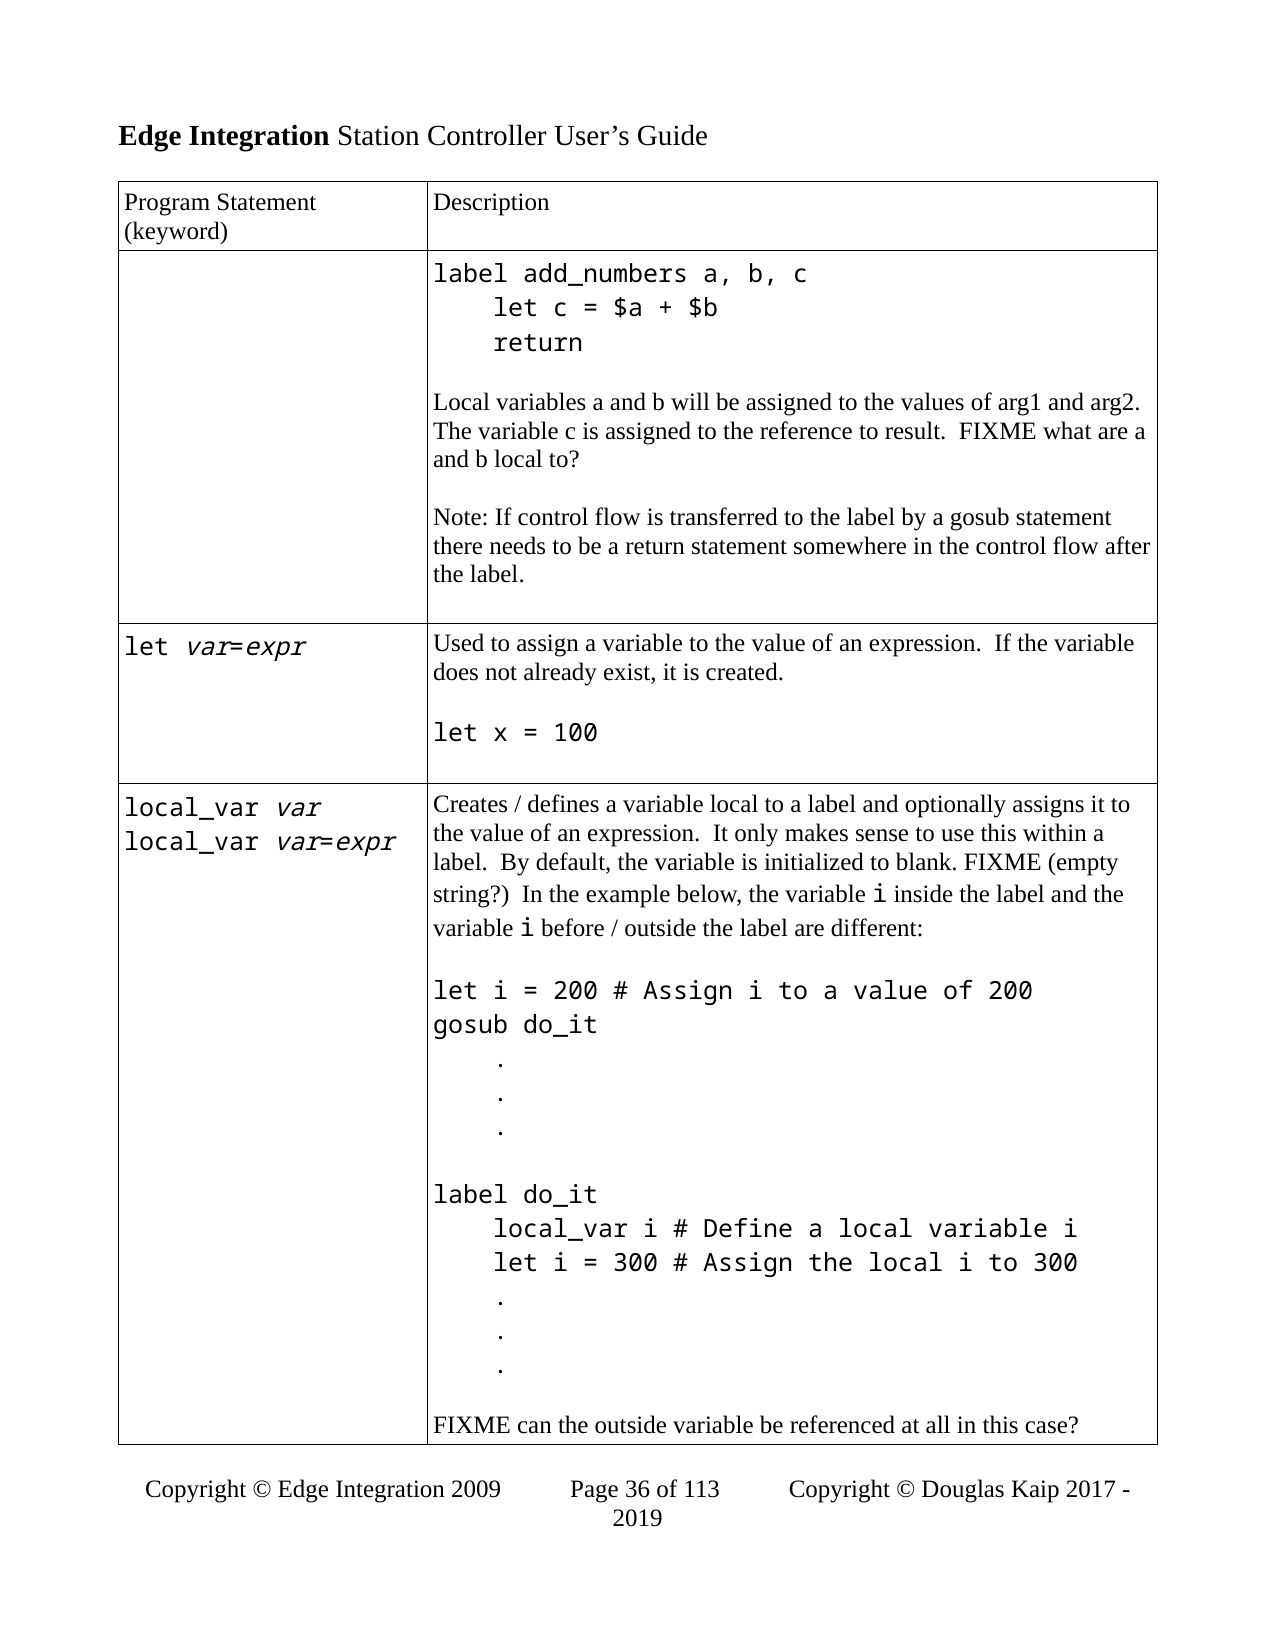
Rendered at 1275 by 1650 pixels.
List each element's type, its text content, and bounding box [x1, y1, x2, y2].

table_cell Used to assign a variable to the value of an expression. If the variable does not already exist, it is created. let x = 100 [428, 624, 1157, 783]
table_header Program Statement (keyword) [119, 182, 427, 250]
table_cell let var=expr [119, 624, 427, 783]
table_cell Creates / defines a variable local to a label and optionally assigns it to the value of an expression. It only makes sense to use this within a label. By default, the variable is initialized to blank. FIXME (empty string?) In the example below, the variable i inside the label and the variable i before / outside the label are different: let i = 200 # Assign i to a value of 200 gosub do_it . . . label do_it local_var i # Define a local variable i let i = 300 # Assign the local i to 300 . . . FIXME can the outside variable be referenced at all in this case? [428, 784, 1157, 1444]
table_header Description [428, 182, 1157, 250]
table_cell [119, 251, 427, 623]
table_cell local_var var local_var var=expr [119, 784, 427, 1444]
table_cell label add_numbers a, b, c let c = $a + $b return Local variables a and b will be assigned to the values of arg1 and arg2. The variable c is assigned to the reference to result. FIXME what are a and b local to? Note: If control flow is transferred to the label by a gosub statement there needs to be a return statement somewhere in the control flow after the label. [428, 251, 1157, 623]
